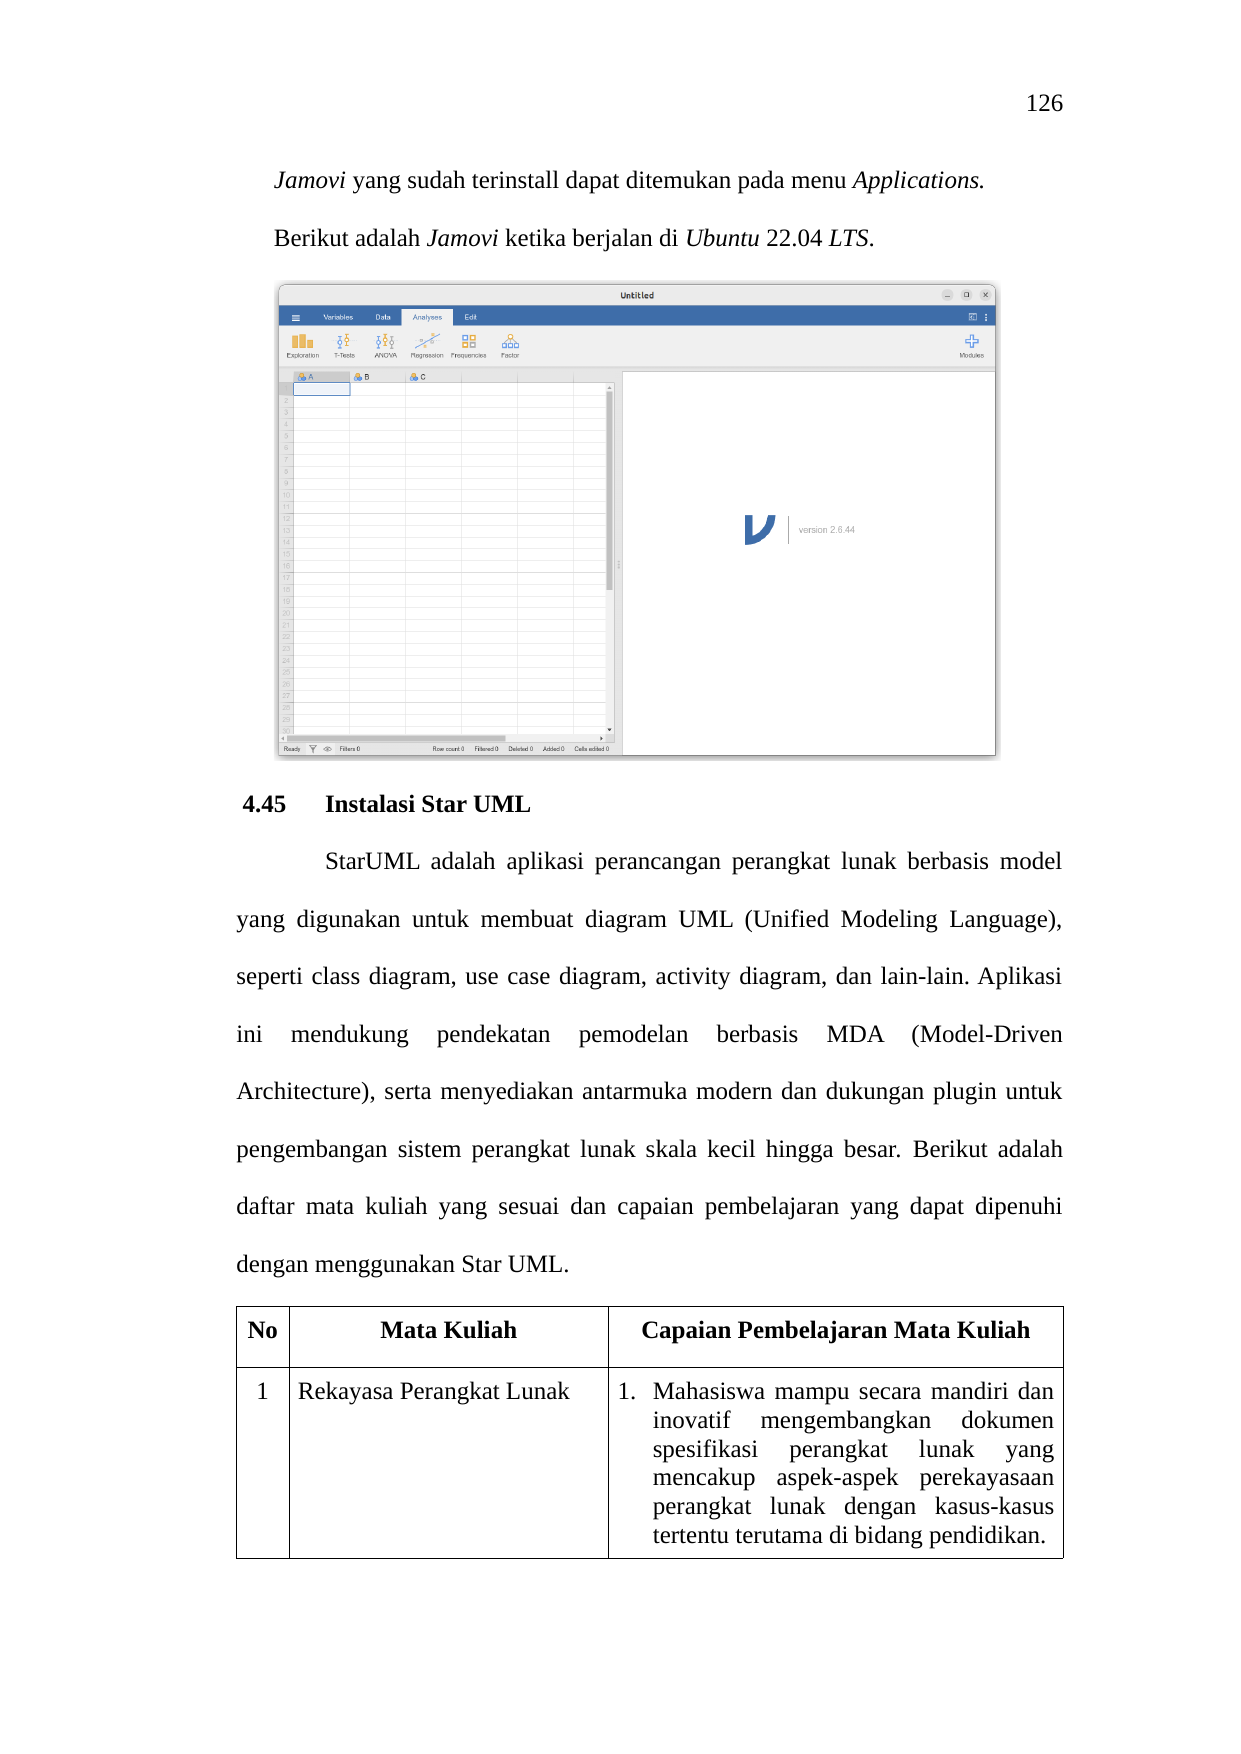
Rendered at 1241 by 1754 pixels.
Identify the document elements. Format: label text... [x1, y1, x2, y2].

list Jamovi yang sudah terinstall dapat ditemukan pada menu Applications. [236, 165, 1063, 194]
table_cell Mahasiswa mampu secara mandiri dan inovatif mengembangkan dokumen spesifikasi perangkat lunak yang mencakup aspek-aspek perekayasaan perangkat lunak dengan kasus-kasus tertentu terutama di bidang pendidikan. [609, 1368, 1063, 1557]
text StarUML adalah aplikasi perancangan perangkat lunak berbasis model yang digunakan untuk membuat diagram UML (Unified Modeling Language), seperti class diagram, use case diagram, activity diagram, dan lain-lain. Aplikasi ini mendukung pendekatan pemodelan berbasis MDA (Model-Driven Architecture), serta menyediakan antarmuka modern dan dukungan plugin untuk pengembangan sistem perangkat lunak skala kecil hingga besar. Berikut adalah daftar mata kuliah yang sesuai dan capaian pembelajaran yang dapat dipenuhi dengan menggunakan Star UML. [236, 846, 1063, 1278]
subtitle Instalasi Star UML [236, 789, 1063, 818]
table_cell 1 [237, 1368, 289, 1557]
table_cell Rekayasa Perangkat Lunak [290, 1368, 608, 1557]
picture [273, 280, 1001, 761]
list Berikut adalah Jamovi ketika berjalan di Ubuntu 22.04 LTS. [236, 223, 1063, 252]
table_header Mata Kuliah [290, 1307, 608, 1367]
table_header No [237, 1307, 289, 1367]
table_header Capaian Pembelajaran Mata Kuliah [609, 1307, 1063, 1367]
